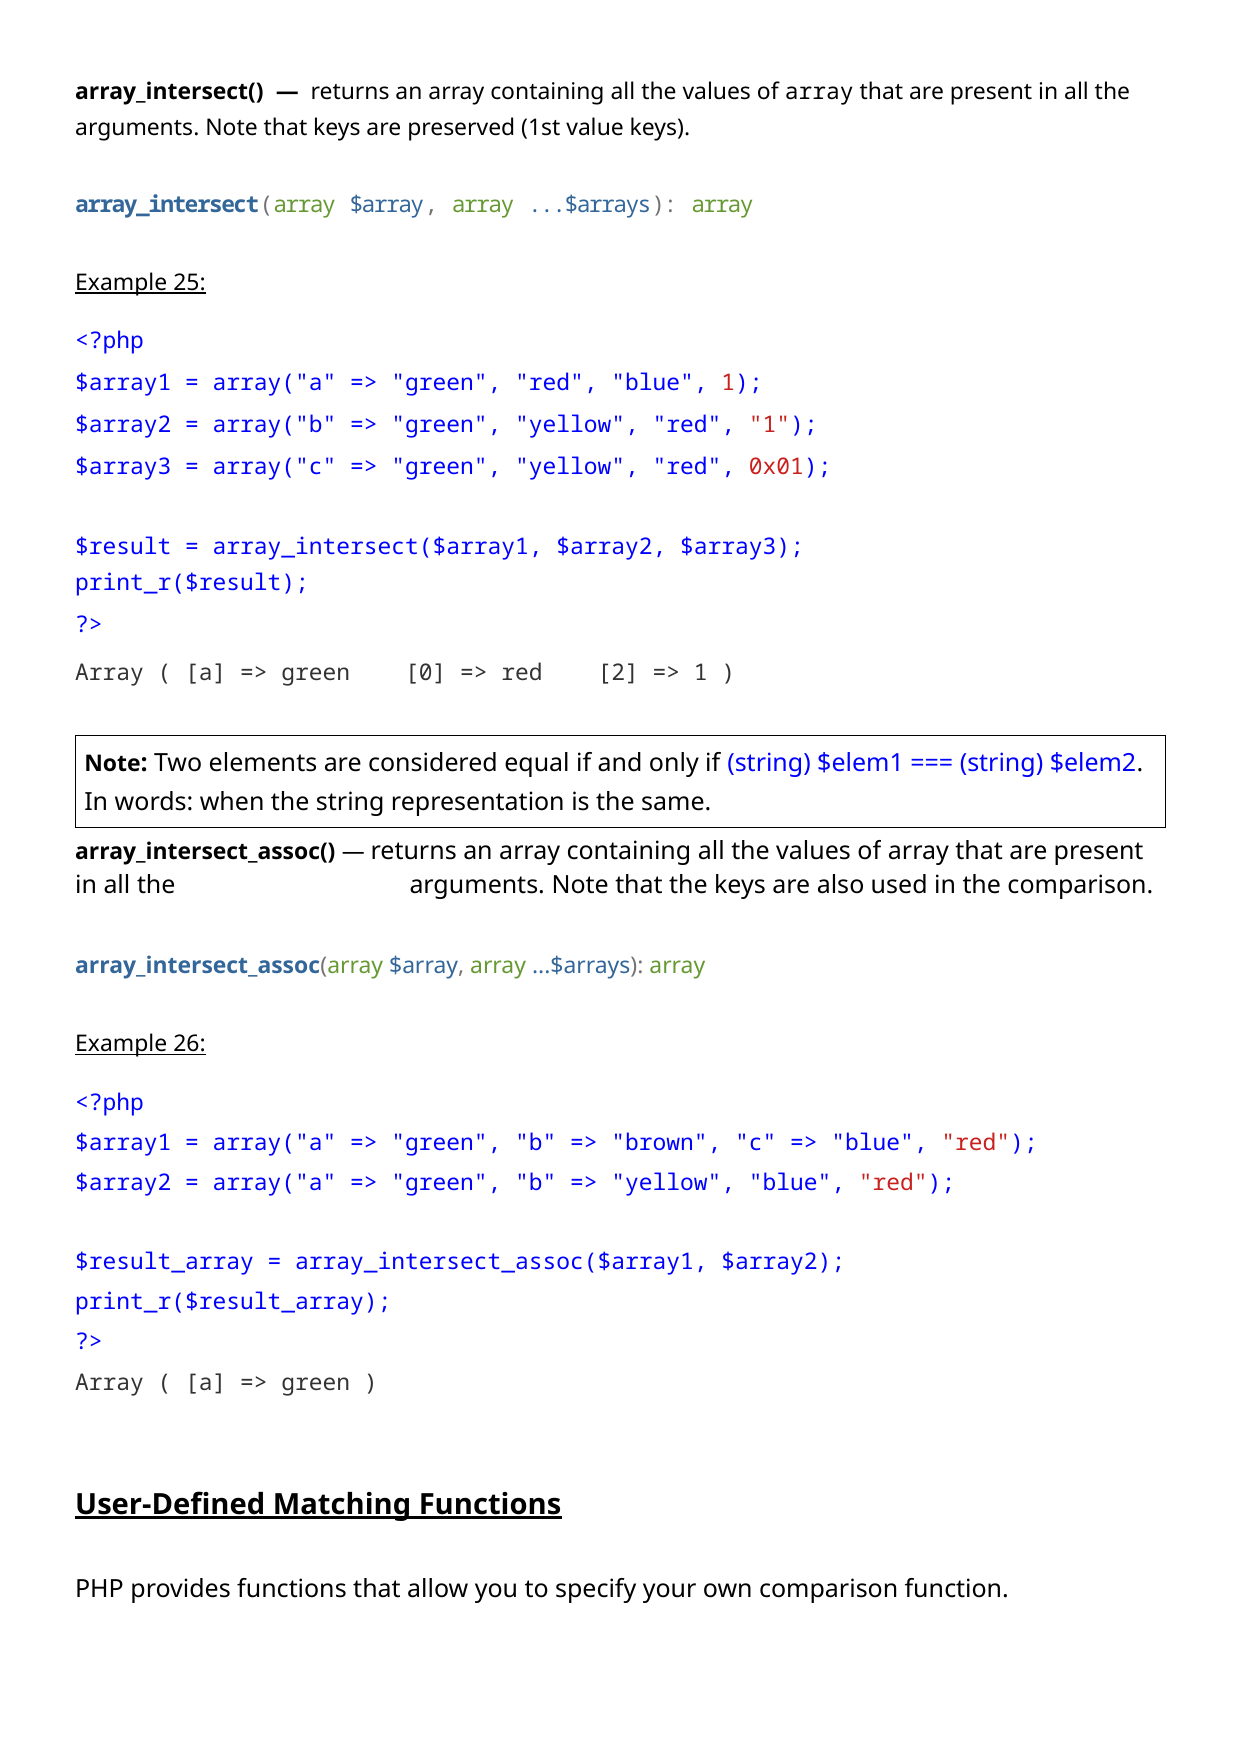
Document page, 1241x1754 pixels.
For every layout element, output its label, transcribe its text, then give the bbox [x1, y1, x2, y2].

text $result_array = array_intersect_assoc($array1, $array2); [75, 1245, 1166, 1276]
text array_intersect() — returns an array containing all the values of array that are present in all the arguments. Note that keys are preserved (1st value keys). [75, 75, 1166, 142]
text $array3 = array("c" => "green", "yellow", "red", 0x01); [75, 450, 1166, 481]
text <?php [75, 324, 1166, 355]
text $array2 = array("a" => "green", "b" => "yellow", "blue", "red"); [75, 1166, 1166, 1197]
text Array ( [a] => green [0] => red [2] => 1 ) [75, 656, 1166, 687]
text array_intersect_assoc(array $array, array ...$arrays): array [75, 948, 1166, 980]
text User-Defined Matching Functions [75, 1483, 1166, 1523]
text $array1 = array("a" => "green", "red", "blue", 1); [75, 366, 1166, 397]
text $result = array_intersect($array1, $array2, $array3); print_r($result); [75, 530, 1166, 597]
text PHP provides functions that allow you to specify your own comparison function. [75, 1570, 1166, 1604]
text Array ( [a] => green ) [75, 1366, 1166, 1397]
text print_r($result_array); [75, 1285, 1166, 1316]
text ?> [75, 1325, 1166, 1357]
text ?> [75, 608, 1166, 639]
text array_intersect(array $array, array ...$arrays): array [75, 188, 1166, 219]
text $array2 = array("b" => "green", "yellow", "red", "1"); [75, 408, 1166, 439]
text $array1 = array("a" => "green", "b" => "brown", "c" => "blue", "red"); [75, 1126, 1166, 1157]
text Example 25: [75, 266, 1166, 297]
text Example 26: [75, 1027, 1166, 1059]
text <?php [75, 1086, 1166, 1117]
text Note: Two elements are considered equal if and only if (string) $elem1 === (string) $elem2. [76, 736, 1165, 774]
text array_intersect_assoc() — returns an array containing all the values of array that are present in all the arguments. Note that the keys are also used in the comparison. [75, 833, 1166, 901]
text In words: when the string representation is the same. [76, 774, 1165, 827]
